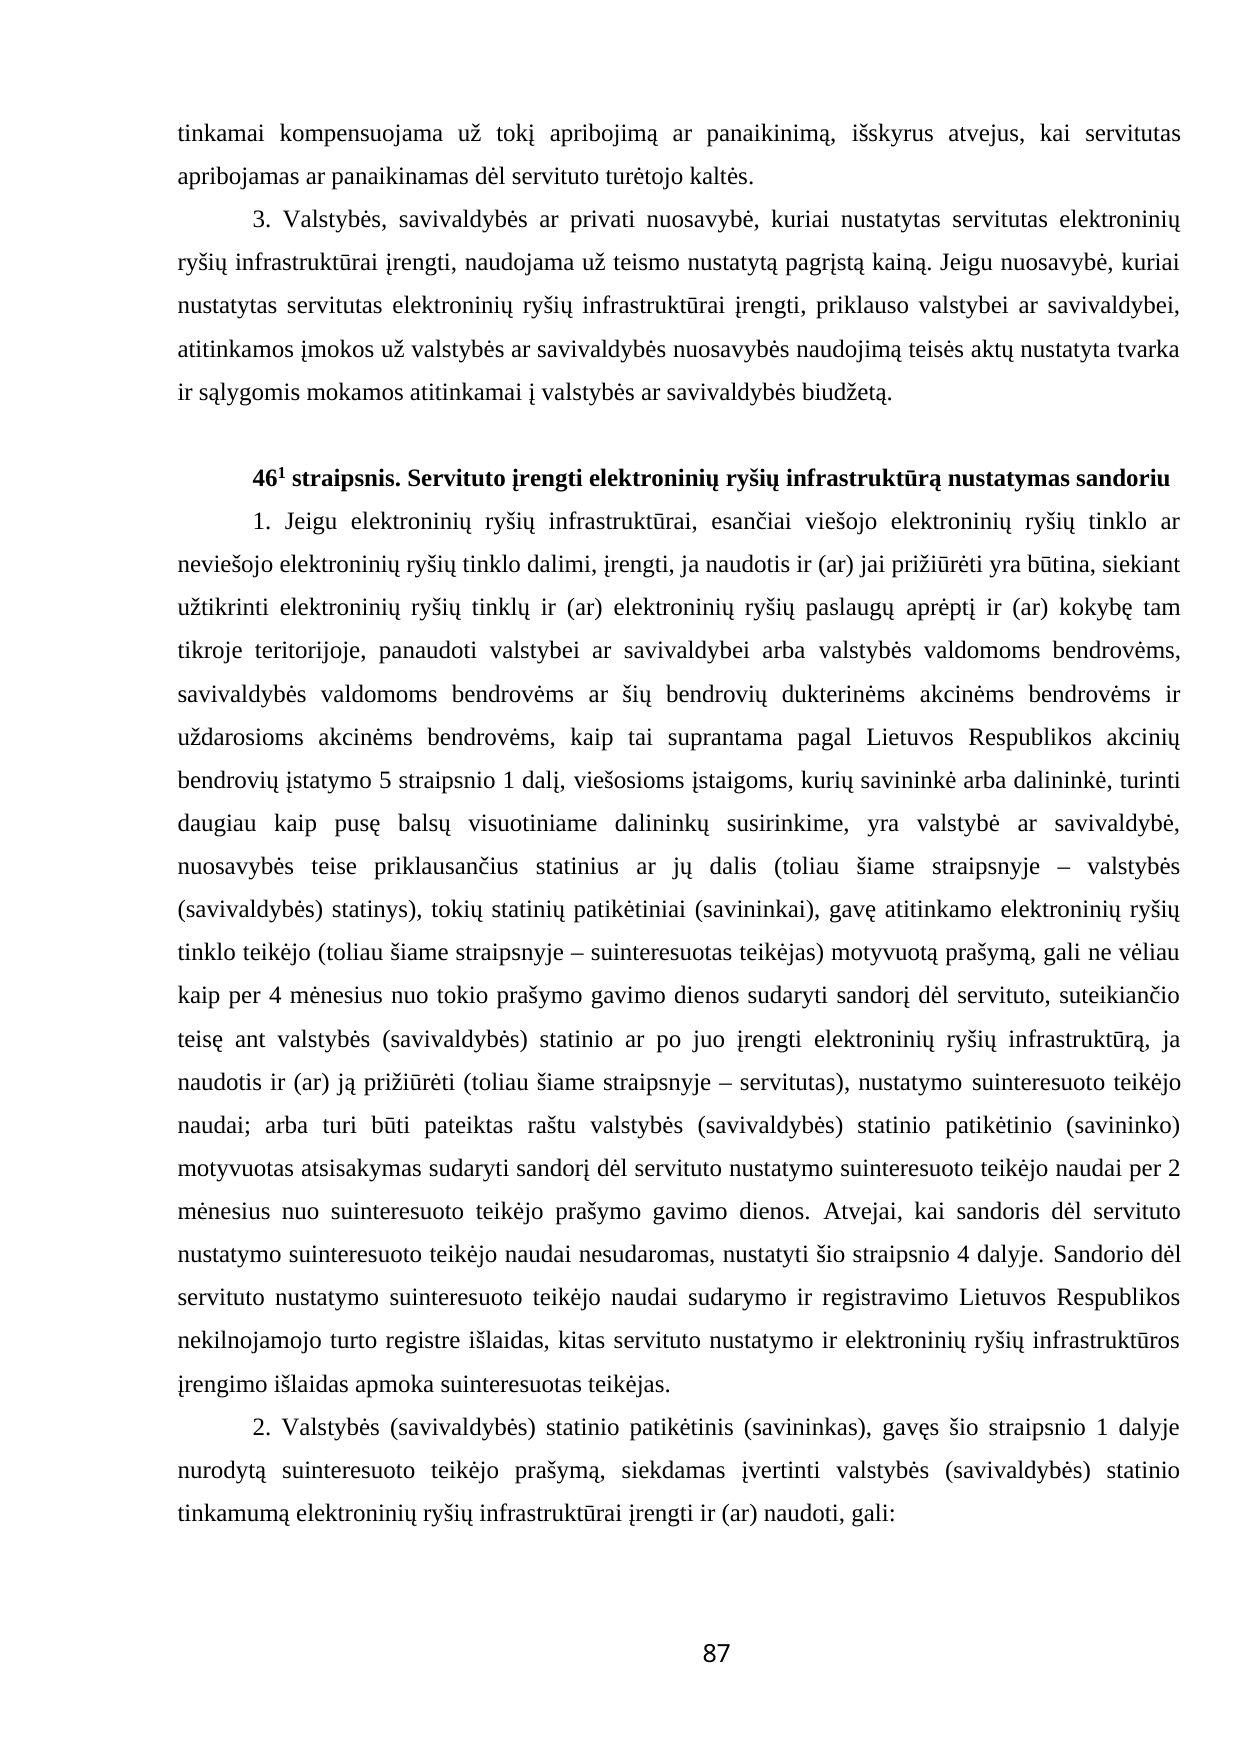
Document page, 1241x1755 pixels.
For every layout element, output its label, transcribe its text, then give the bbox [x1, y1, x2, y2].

text tinkamai kompensuojama už tokį apribojimą ar panaikinimą, išskyrus atvejus, kai servitutas apribojamas ar panaikinamas dėl servituto turėtojo kaltės. [177, 118, 1181, 190]
text 1. Jeigu elektroninių ryšių infrastruktūrai, esančiai viešojo elektroninių ryšių tinklo ar neviešojo elektroninių ryšių tinklo dalimi, įrengti, ja naudotis ir (ar) jai prižiūrėti yra būtina, siekiant užtikrinti elektroninių ryšių tinklų ir (ar) elektroninių ryšių paslaugų aprėptį ir (ar) kokybę tam tikroje teritorijoje, panaudoti valstybei ar savivaldybei arba valstybės valdomoms bendrovėms, savivaldybės valdomoms bendrovėms ar šių bendrovių dukterinėms akcinėms bendrovėms ir uždarosioms akcinėms bendrovėms, kaip tai suprantama pagal Lietuvos Respublikos akcinių bendrovių įstatymo 5 straipsnio 1 dalį, viešosioms įstaigoms, kurių savininkė arba dalininkė, turinti daugiau kaip pusę balsų visuotiniame dalininkų susirinkime, yra valstybė ar savivaldybė, nuosavybės teise priklausančius statinius ar jų dalis (toliau šiame straipsnyje – valstybės (savivaldybės) statinys), tokių statinių patikėtiniai (savininkai), gavę atitinkamo elektroninių ryšių tinklo teikėjo (toliau šiame straipsnyje – suinteresuotas teikėjas) motyvuotą prašymą, gali ne vėliau kaip per 4 mėnesius nuo tokio prašymo gavimo dienos sudaryti sandorį dėl servituto, suteikiančio teisę ant valstybės (savivaldybės) statinio ar po juo įrengti elektroninių ryšių infrastruktūrą, ja naudotis ir (ar) ją prižiūrėti (toliau šiame straipsnyje – servitutas), nustatymo suinteresuoto teikėjo naudai; arba turi būti pateiktas raštu valstybės (savivaldybės) statinio patikėtinio (savininko) motyvuotas atsisakymas sudaryti sandorį dėl servituto nustatymo suinteresuoto teikėjo naudai per 2 mėnesius nuo suinteresuoto teikėjo prašymo gavimo dienos. Atvejai, kai sandoris dėl servituto nustatymo suinteresuoto teikėjo naudai nesudaromas, nustatyti šio straipsnio 4 dalyje. Sandorio dėl servituto nustatymo suinteresuoto teikėjo naudai sudarymo ir registravimo Lietuvos Respublikos nekilnojamojo turto registre išlaidas, kitas servituto nustatymo ir elektroninių ryšių infrastruktūros įrengimo išlaidas apmoka suinteresuotas teikėjas. [177, 506, 1181, 1397]
text 2. Valstybės (savivaldybės) statinio patikėtinis (savininkas), gavęs šio straipsnio 1 dalyje nurodytą suinteresuoto teikėjo prašymą, siekdamas įvertinti valstybės (savivaldybės) statinio tinkamumą elektroninių ryšių infrastruktūrai įrengti ir (ar) naudoti, gali: [177, 1412, 1181, 1527]
text 461 straipsnis. Servituto įrengti elektroninių ryšių infrastruktūrą nustatymas sandoriu [252, 463, 1181, 492]
text 3. Valstybės, savivaldybės ar privati nuosavybė, kuriai nustatytas servitutas elektroninių ryšių infrastruktūrai įrengti, naudojama už teismo nustatytą pagrįstą kainą. Jeigu nuosavybė, kuriai nustatytas servitutas elektroninių ryšių infrastruktūrai įrengti, priklauso valstybei ar savivaldybei, atitinkamos įmokos už valstybės ar savivaldybės nuosavybės naudojimą teisės aktų nustatyta tvarka ir sąlygomis mokamos atitinkamai į valstybės ar savivaldybės biudžetą. [177, 204, 1181, 406]
